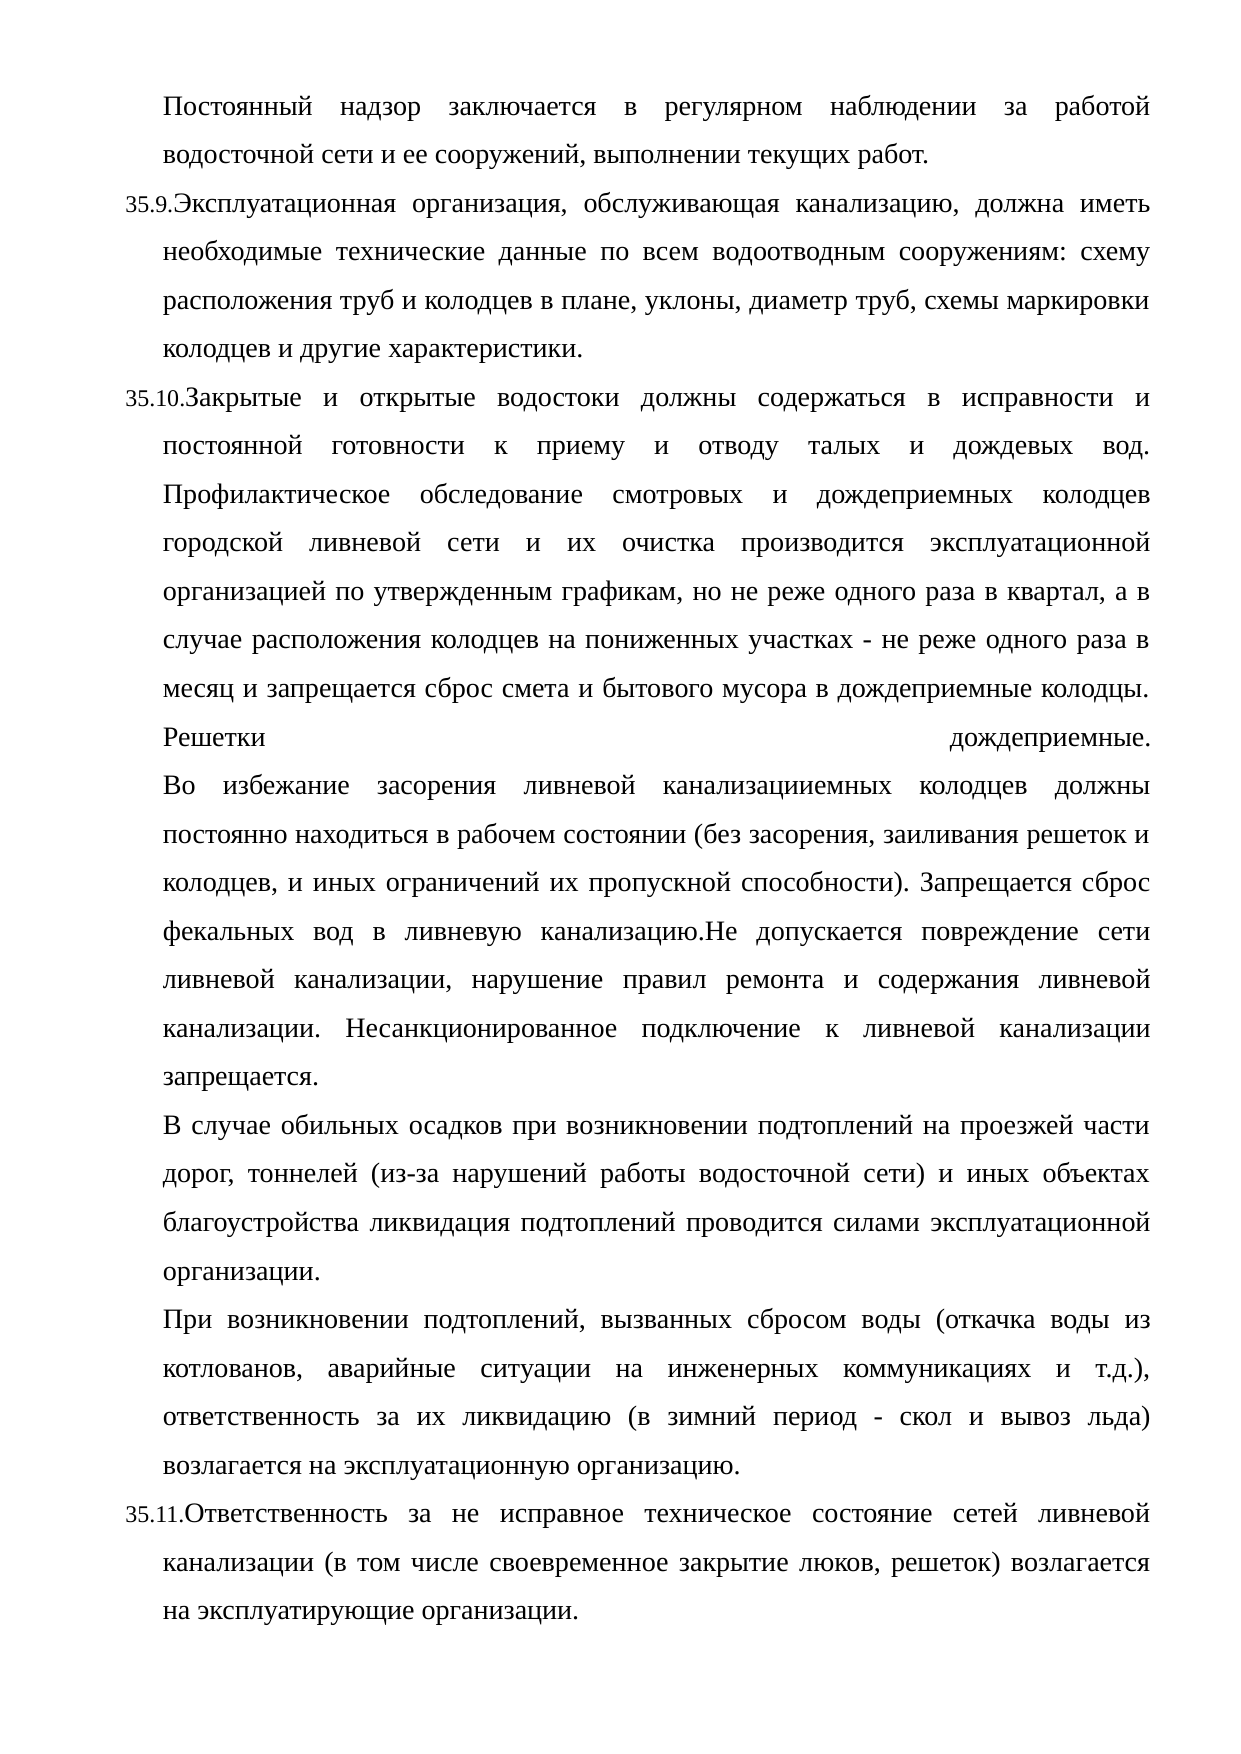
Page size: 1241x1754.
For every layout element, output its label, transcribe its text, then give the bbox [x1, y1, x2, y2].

list Постоянный надзор заключается в регулярном наблюдении за работой водосточной сети и ее сооружений, выполнении текущих работ. [125, 89, 1151, 169]
list Ответственность за не исправное техническое состояние сетей ливневой канализации (в том числе своевременное закрытие люков, решеток) возлагается на эксплуатирующие организации. [125, 1496, 1151, 1626]
list Эксплуатационная организация, обслуживающая канализацию, должна иметь необходимые технические данные по всем водоотводным сооружениям: схему расположения труб и колодцев в плане, уклоны, диаметр труб, схемы маркировки колодцев и другие характеристики. [125, 186, 1151, 364]
list Закрытые и открытые водостоки должны содержаться в исправности и постоянной готовности к приему и отводу талых и дождевых вод. Профилактическое обследование смотровых и дождеприемных колодцев городской ливневой сети и их очистка производится эксплуатационной организацией по утвержденным графикам, но не реже одного раза в квартал, а в случае расположения колодцев на пониженных участках - не реже одного раза в месяц и запрещается сброс смета и бытового мусора в дождеприемные колодцы. Решетки дождеприемные. Во избежание засорения ливневой канализацииемных колодцев должны постоянно находиться в рабочем состоянии (без засорения, заиливания решеток и колодцев, и иных ограничений их пропускной способности). Запрещается сброс фекальных вод в ливневую канализацию.Не допускается повреждение сети ливневой канализации, нарушение правил ремонта и содержания ливневой канализации. Несанкционированное подключение к ливневой канализации запрещается. В случае обильных осадков при возникновении подтоплений на проезжей части дорог, тоннелей (из-за нарушений работы водосточной сети) и иных объектах благоустройства ликвидация подтоплений проводится силами эксплуатационной организации. При возникновении подтоплений, вызванных сбросом воды (откачка воды из котлованов, аварийные ситуации на инженерных коммуникациях и т.д.), ответственность за их ликвидацию (в зимний период - скол и вывоз льда) возлагается на эксплуатационную организацию. [125, 380, 1151, 1480]
